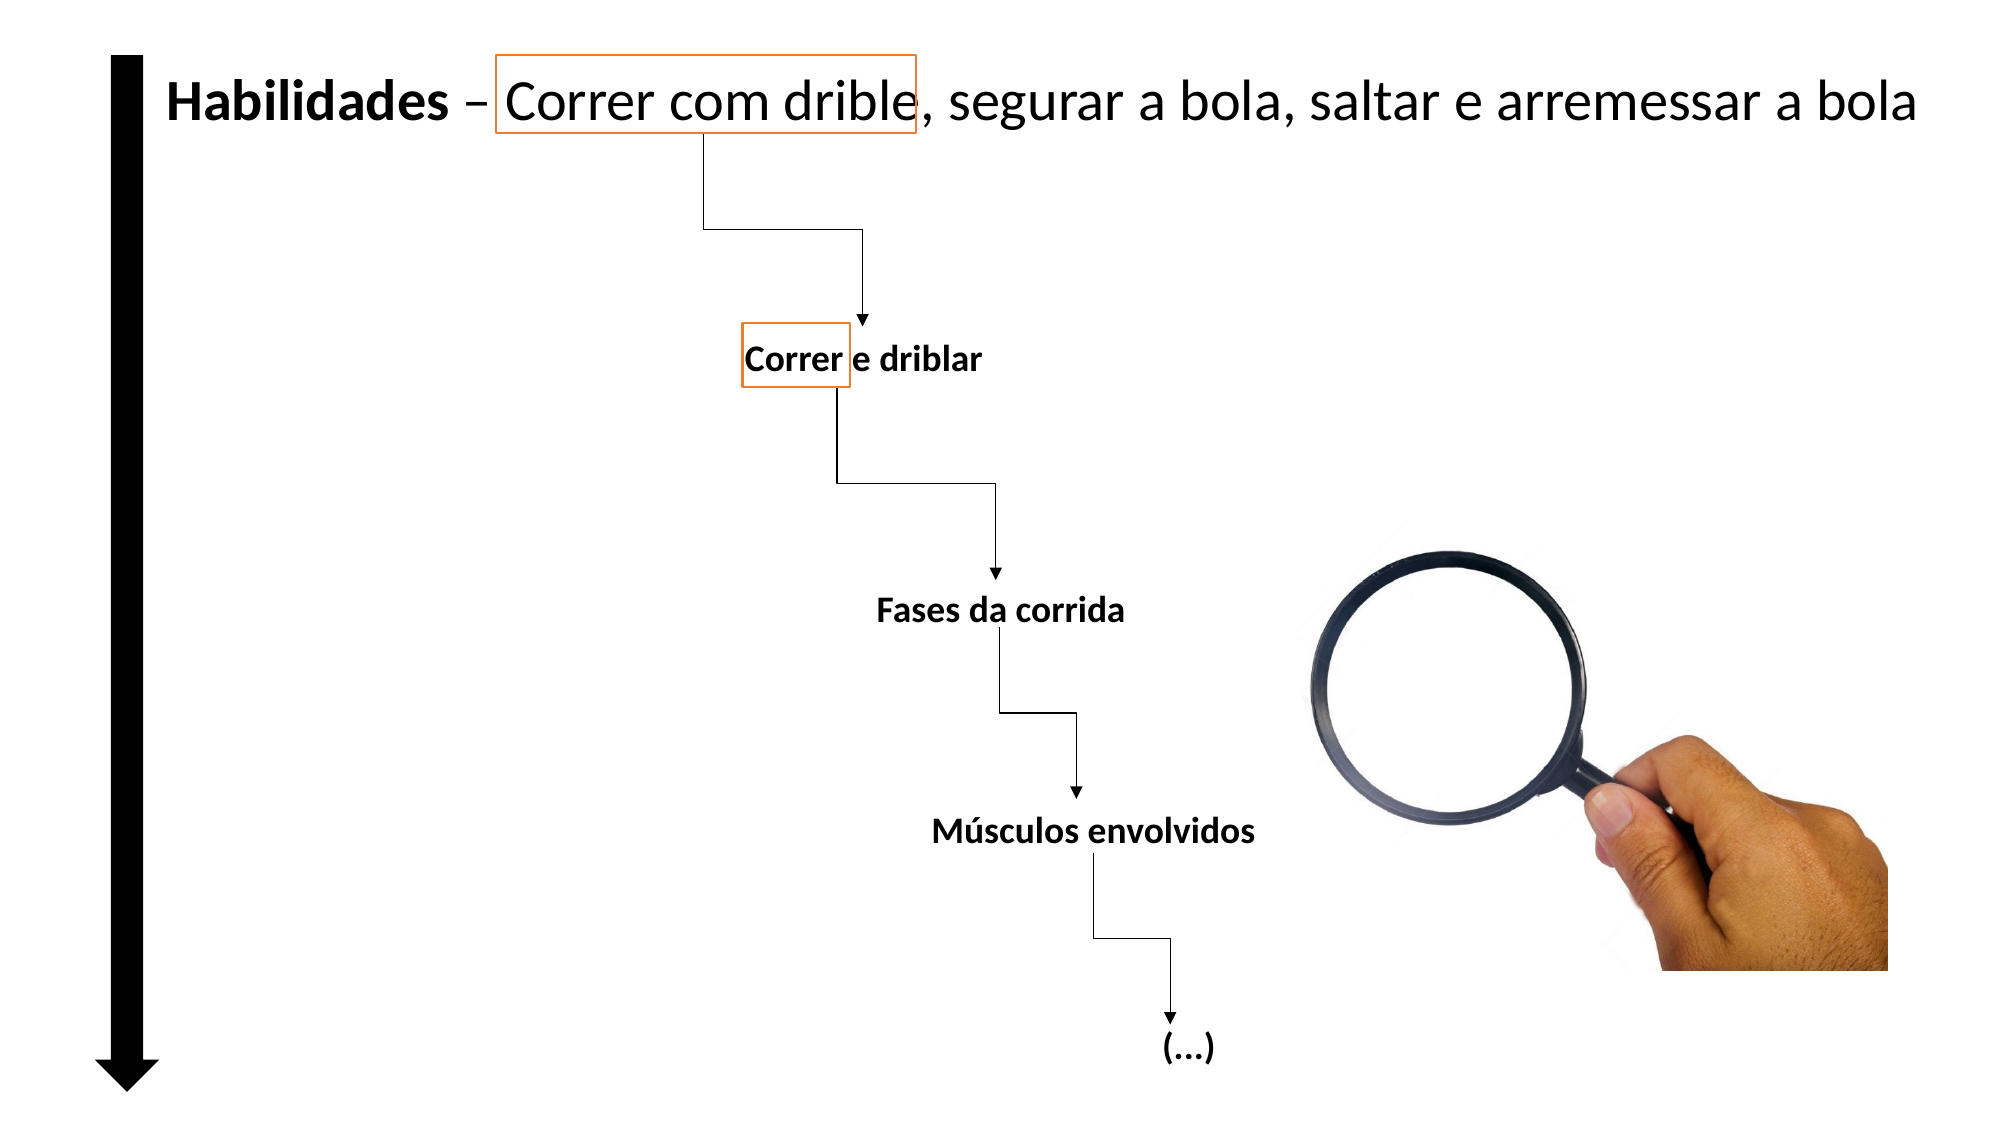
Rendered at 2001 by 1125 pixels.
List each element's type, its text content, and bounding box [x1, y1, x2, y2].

text_box Correr e driblar [744, 326, 849, 386]
text_box Habilidades – Correr com drible, segurar a bola, saltar e arremessar a bola [151, 55, 703, 210]
text_box Correr e driblar [851, 326, 998, 387]
text_box (...) [1147, 1014, 1233, 1075]
text_box Correr e driblar [730, 326, 741, 387]
text_box Músculos envolvidos [916, 798, 1271, 859]
text_box Habilidades – Correr com drible, segurar a bola, saltar e arremessar a bola [704, 55, 1962, 210]
picture [1217, 479, 1888, 971]
text_box Habilidades – Correr com drible, segurar a bola, saltar e arremessar a bola [497, 56, 915, 132]
text_box [94, 55, 160, 1092]
text_box Fases da corrida [861, 577, 1141, 638]
